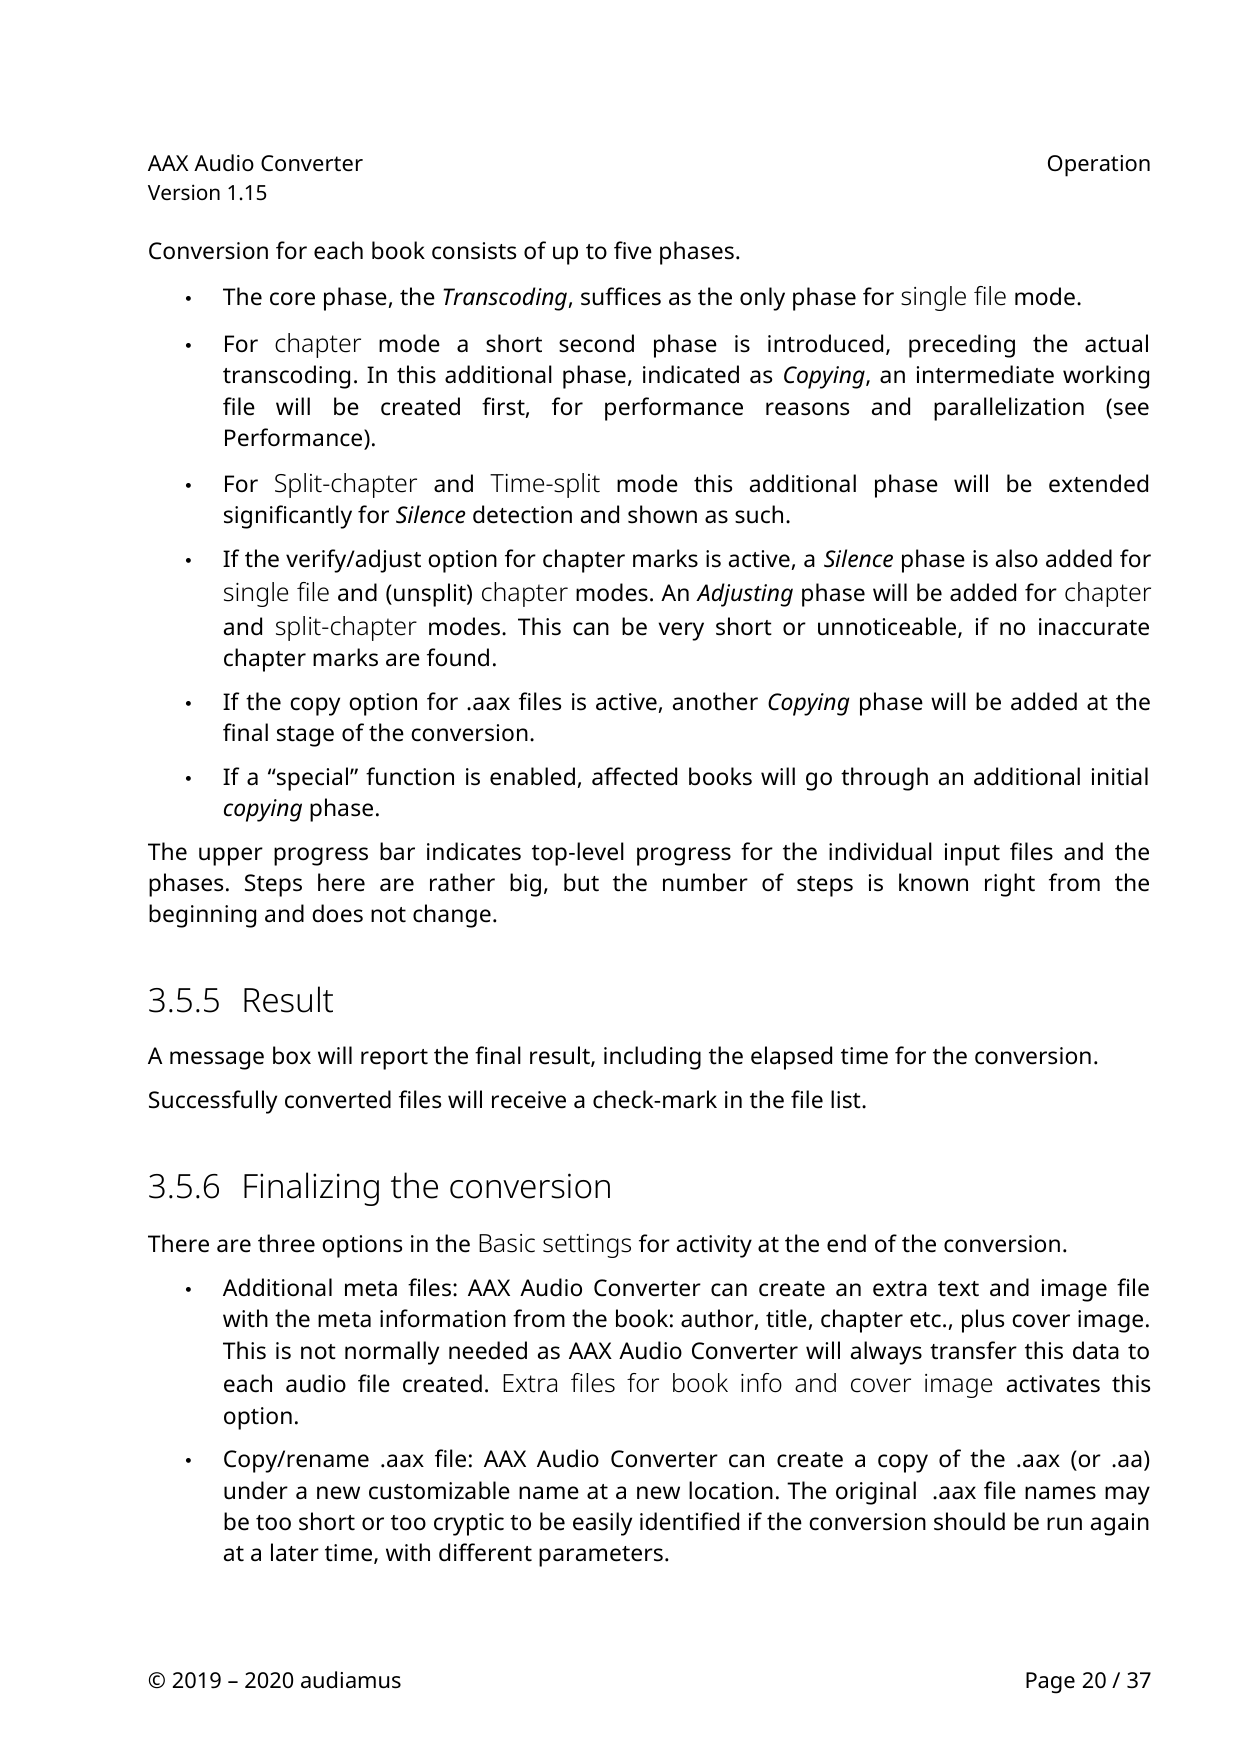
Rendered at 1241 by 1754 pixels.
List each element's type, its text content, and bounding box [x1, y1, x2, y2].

list Additional meta files: AAX Audio Converter can create an extra text and image file with the meta information from the book: author, title, chapter etc., plus cover image. This is not normally needed as AAX Audio Converter will always transfer this data to each audio file created. Extra files for book info and cover image activates this option. [185, 1272, 1152, 1431]
list If the verify/adjust option for chapter marks is active, a Silence phase is also added for single file and (unsplit) chapter modes. An Adjusting phase will be added for chapter and split-chapter modes. This can be very short or unnoticeable, if no inaccurate chapter marks are found. [185, 543, 1152, 673]
list Copy/rename .aax file: AAX Audio Converter can create a copy of the .aax (or .aa) under a new customizable name at a new location. The original .aax file names may be too short or too cryptic to be easily identified if the conversion should be run again at a later time, with different parameters. [185, 1443, 1152, 1568]
list For chapter mode a short second phase is introduced, preceding the actual transcoding. In this additional phase, indicated as Copying, an intermediate working file will be created first, for performance reasons and parallelization (see Performance). [185, 325, 1152, 453]
subtitle Result [148, 977, 1152, 1022]
text A message box will report the final result, including the elapsed time for the conversion. [148, 1040, 1152, 1071]
list For Split-chapter and Time-split mode this additional phase will be extended significantly for Silence detection and shown as such. [185, 465, 1152, 531]
text Successfully converted files will receive a check-mark in the file list. [148, 1084, 1152, 1115]
text There are three options in the Basic settings for activity at the end of the conversion. [148, 1226, 1152, 1260]
list If the copy option for .aax files is active, another Copying phase will be added at the final stage of the conversion. [185, 686, 1152, 748]
text The upper progress bar indicates top-level progress for the individual input files and the phases. Steps here are rather big, but the number of steps is known right from the beginning and does not change. [148, 836, 1152, 929]
list If a “special” function is enabled, affected books will go through an additional initial copying phase. [185, 761, 1152, 823]
subtitle Finalizing the conversion [148, 1163, 1152, 1208]
text Conversion for each book consists of up to five phases. [148, 235, 1152, 267]
list The core phase, the Transcoding, suffices as the only phase for single file mode. [185, 279, 1152, 313]
